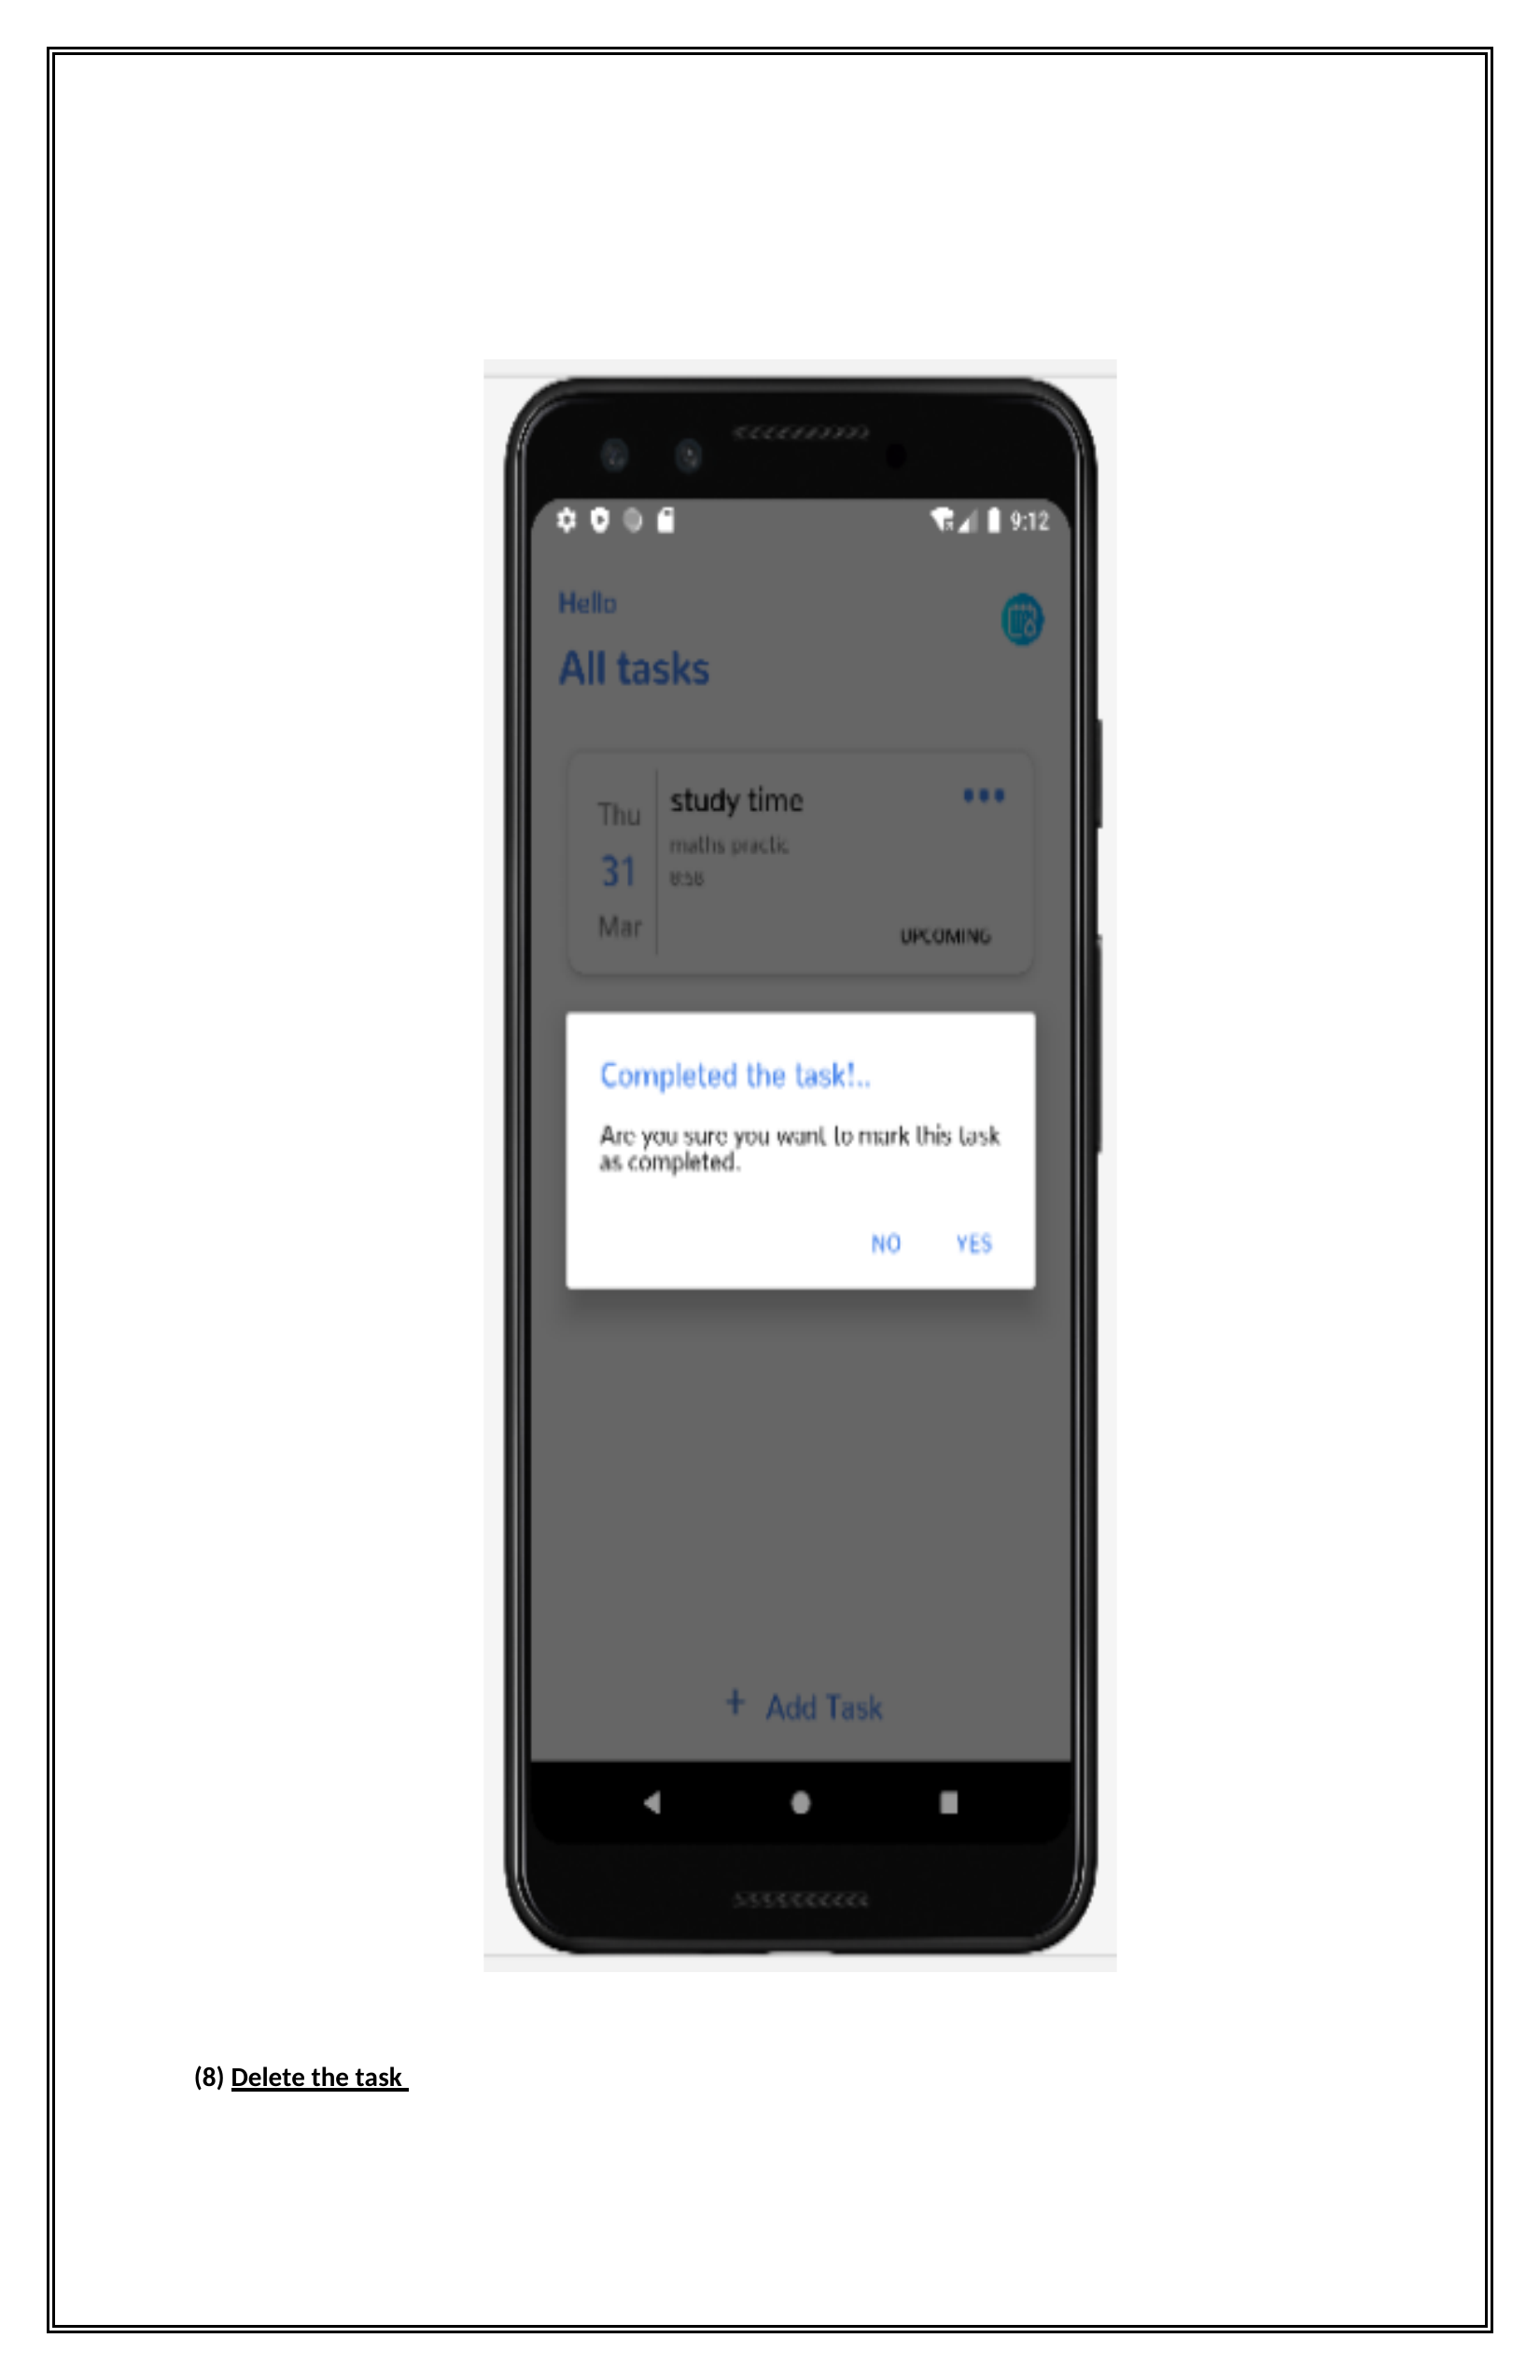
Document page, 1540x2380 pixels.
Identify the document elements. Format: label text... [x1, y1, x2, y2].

text (8) Delete the task [140, 2060, 1400, 2093]
